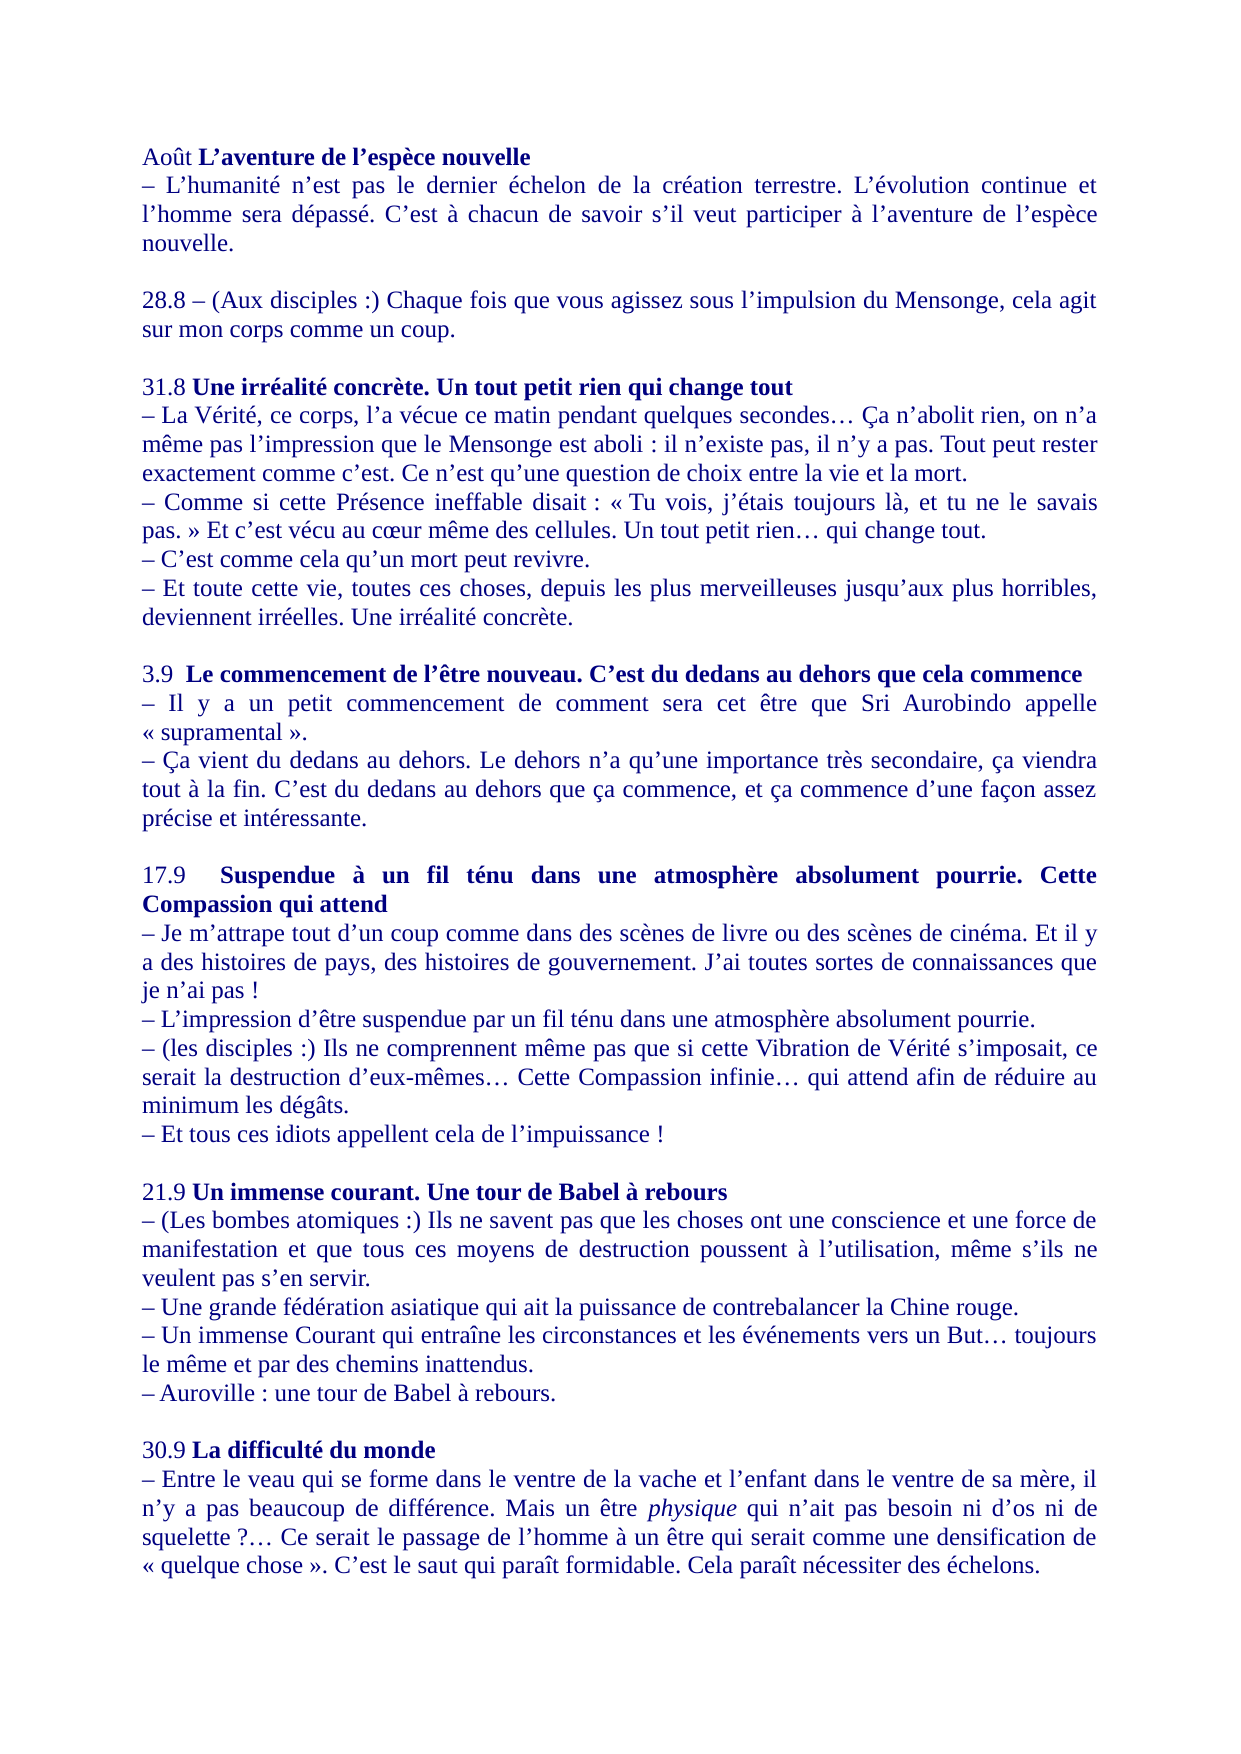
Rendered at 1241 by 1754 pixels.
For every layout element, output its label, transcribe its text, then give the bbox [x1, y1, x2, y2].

text 21.9 Un immense courant. Une tour de Babel à rebours [142, 1177, 1098, 1206]
text – (Les bombes atomiques :) Ils ne savent pas que les choses ont une conscience et une force de manifestation et que tous ces moyens de destruction poussent à l’utilisation, même s’ils ne veulent pas s’en servir. [142, 1206, 1098, 1292]
text – Je m’attrape tout d’un coup comme dans des scènes de livre ou des scènes de cinéma. Et il y a des histoires de pays, des histoires de gouvernement. J’ai toutes sortes de connaissances que je n’ai pas ! [142, 918, 1098, 1004]
text – L’impression d’être suspendue par un fil ténu dans une atmosphère absolument pourrie. [142, 1004, 1098, 1033]
text – Et tous ces idiots appellent cela de l’impuissance ! [142, 1119, 1098, 1148]
text – Entre le veau qui se forme dans le ventre de la vache et l’enfant dans le ventre de sa mère, il n’y a pas beaucoup de différence. Mais un être physique qui n’ait pas besoin ni d’os ni de squelette ?… Ce serait le passage de l’homme à un être qui serait comme une densification de « quelque chose ». C’est le saut qui paraît formidable. Cela paraît nécessiter des échelons. [142, 1464, 1098, 1579]
text 3.9 Le commencement de l’être nouveau. C’est du dedans au dehors que cela commence [142, 659, 1098, 688]
text – La Vérité, ce corps, l’a vécue ce matin pendant quelques secondes… Ça n’abolit rien, on n’a même pas l’impression que le Mensonge est aboli : il n’existe pas, il n’y a pas. Tout peut rester exactement comme c’est. Ce n’est qu’une question de choix entre la vie et la mort. [142, 401, 1098, 487]
text – Un immense Courant qui entraîne les circonstances et les événements vers un But… toujours le même et par des chemins inattendus. [142, 1321, 1098, 1378]
text – Et toute cette vie, toutes ces choses, depuis les plus merveilleuses jusqu’aux plus horribles, deviennent irréelles. Une irréalité concrète. [142, 573, 1098, 631]
text – Ça vient du dedans au dehors. Le dehors n’a qu’une importance très secondaire, ça viendra tout à la fin. C’est du dedans au dehors que ça commence, et ça commence d’une façon assez précise et intéressante. [142, 746, 1098, 832]
text – C’est comme cela qu’un mort peut revivre. [142, 544, 1098, 573]
text – Il y a un petit commencement de comment sera cet être que Sri Aurobindo appelle « supramental ». [142, 688, 1098, 746]
text Août L’aventure de l’espèce nouvelle [142, 142, 1098, 171]
text 28.8 – (Aux disciples :) Chaque fois que vous agissez sous l’impulsion du Mensonge, cela agit sur mon corps comme un coup. [142, 286, 1098, 343]
text – (les disciples :) Ils ne comprennent même pas que si cette Vibration de Vérité s’imposait, ce serait la destruction d’eux-mêmes… Cette Compassion infinie… qui attend afin de réduire au minimum les dégâts. [142, 1033, 1098, 1119]
text – L’humanité n’est pas le dernier échelon de la création terrestre. L’évolution continue et l’homme sera dépassé. C’est à chacun de savoir s’il veut participer à l’aventure de l’espèce nouvelle. [142, 171, 1098, 257]
text – Comme si cette Présence ineffable disait : « Tu vois, j’étais toujours là, et tu ne le savais pas. » Et c’est vécu au cœur même des cellules. Un tout petit rien… qui change tout. [142, 487, 1098, 544]
text – Une grande fédération asiatique qui ait la puissance de contrebalancer la Chine rouge. [142, 1292, 1098, 1321]
text 30.9 La difficulté du monde [142, 1436, 1098, 1464]
text – Auroville : une tour de Babel à rebours. [142, 1378, 1098, 1407]
text 17.9 Suspendue à un fil ténu dans une atmosphère absolument pourrie. Cette Compassion qui attend [142, 861, 1098, 918]
text 31.8 Une irréalité concrète. Un tout petit rien qui change tout [142, 372, 1098, 401]
